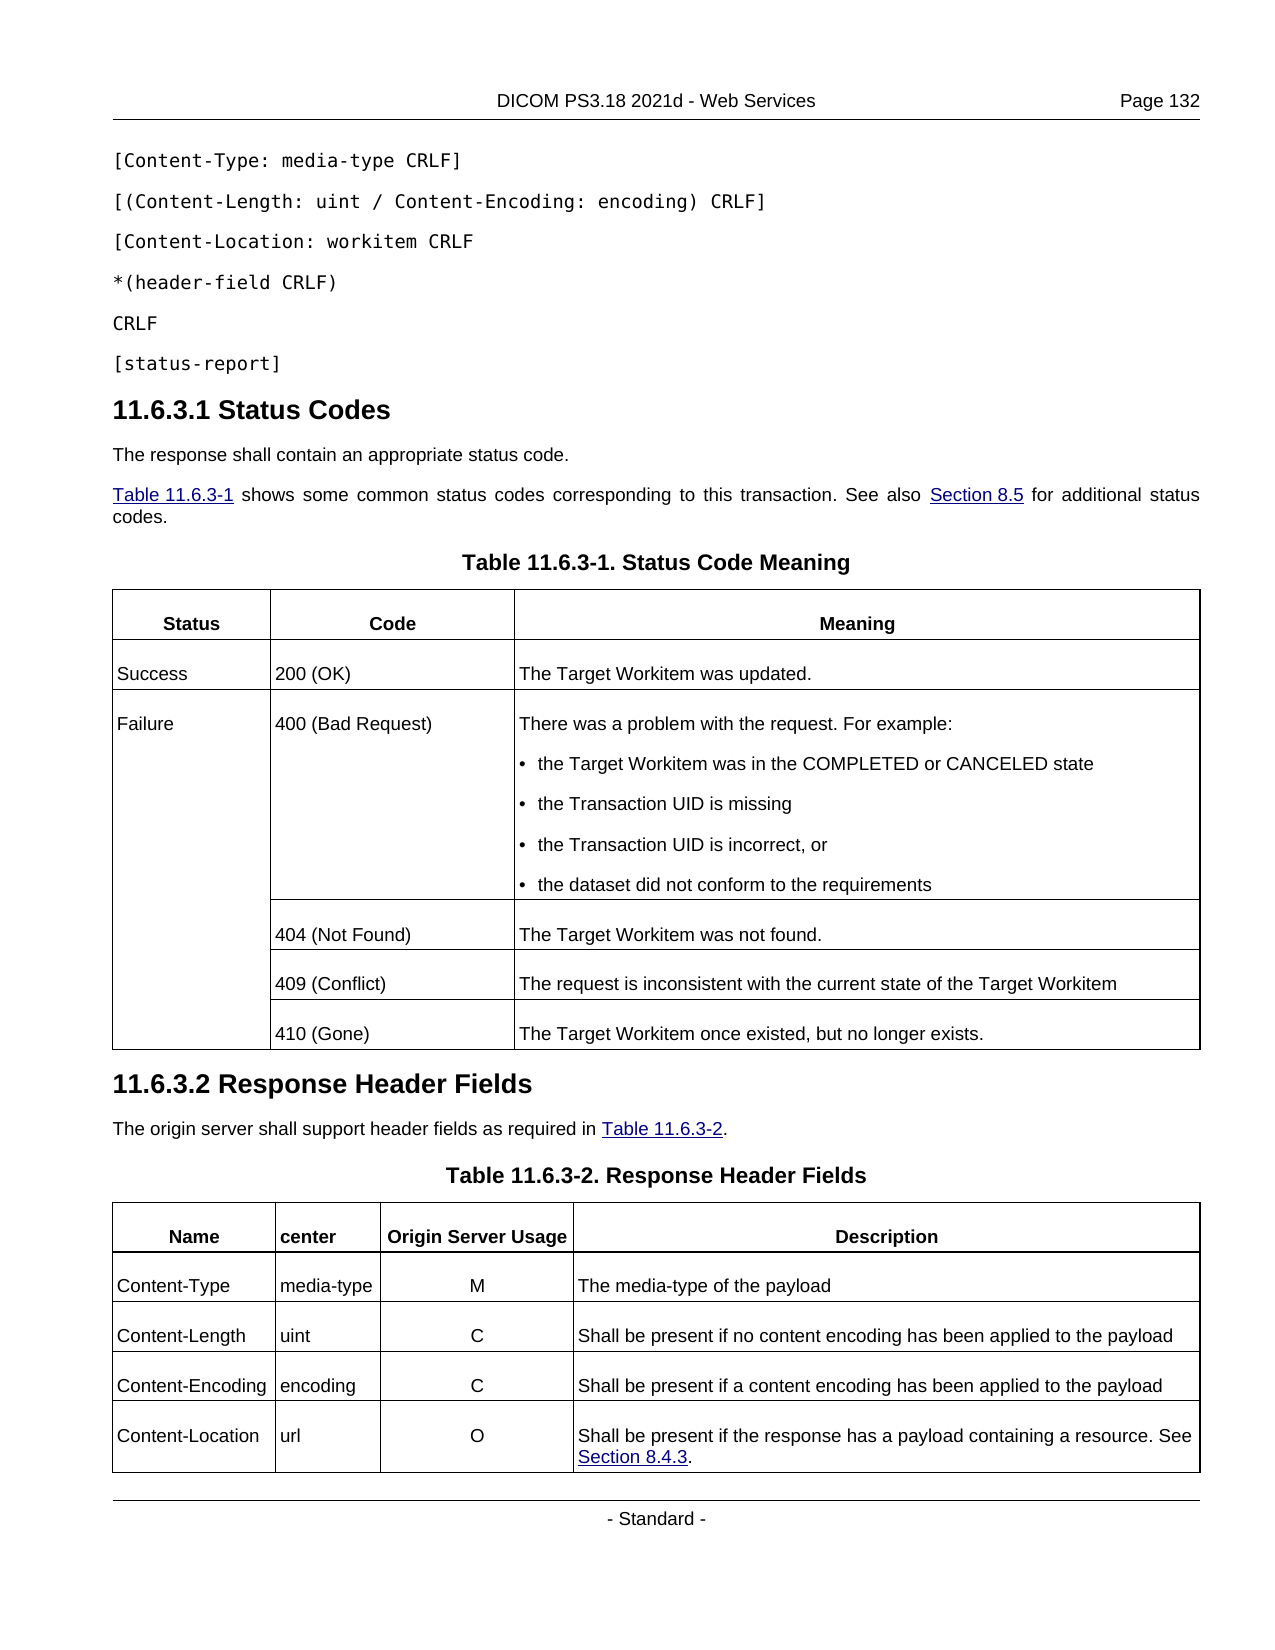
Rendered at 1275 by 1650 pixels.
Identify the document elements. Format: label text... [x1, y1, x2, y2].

table_cell uint [276, 1302, 380, 1351]
table_cell Failure [113, 690, 270, 1048]
table_header Status [113, 590, 270, 639]
table_cell The request is inconsistent with the current state of the Target Workitem [515, 950, 1199, 999]
table_cell The Target Workitem was updated. [515, 640, 1199, 688]
text Table 11.6.3-1. Status Code Meaning [112, 550, 1200, 576]
table_cell Content-Location [113, 1401, 275, 1472]
text CRLF [112, 312, 1200, 334]
text The response shall contain an appropriate status code. [112, 444, 1200, 465]
table_cell The media-type of the payload [574, 1253, 1199, 1301]
table_cell M [381, 1253, 573, 1301]
table_cell Content-Length [113, 1302, 275, 1351]
table_header Code [271, 590, 514, 639]
table_cell 409 (Conflict) [271, 950, 514, 999]
table_cell 200 (OK) [271, 640, 514, 688]
table_header center [276, 1203, 380, 1251]
table_cell The Target Workitem once existed, but no longer exists. [515, 1000, 1199, 1048]
table_cell Shall be present if no content encoding has been applied to the payload [574, 1302, 1199, 1351]
table_cell url [276, 1401, 380, 1472]
text *(header-field CRLF) [112, 272, 1200, 294]
text [Content-Location: workitem CRLF [112, 231, 1200, 253]
table_header Name [113, 1203, 275, 1251]
text Table 11.6.3-2. Response Header Fields [112, 1162, 1200, 1188]
table_cell Shall be present if a content encoding has been applied to the payload [574, 1352, 1199, 1400]
text [(Content-Length: uint / Content-Encoding: encoding) CRLF] [112, 191, 1200, 212]
text The origin server shall support header fields as required in Table 11.6.3-2. [112, 1118, 1200, 1140]
table_header Origin Server Usage [381, 1203, 573, 1251]
text [status-report] [112, 353, 1200, 375]
table_cell 404 (Not Found) [271, 900, 514, 949]
table_cell C [381, 1352, 573, 1400]
text [Content-Type: media-type CRLF] [112, 150, 1200, 172]
text Table 11.6.3-1 shows some common status codes corresponding to this transaction. See also Section 8.5 for additional status codes. [112, 484, 1200, 527]
text 11.6.3.2 Response Header Fields [112, 1068, 1200, 1099]
table_cell There was a problem with the request. For example: • the Target Workitem was in the COMPLETED or CANCELED state • the Transaction UID is missing • the Transaction UID is incorrect, or • the dataset did not conform to the requirements [515, 690, 1199, 899]
table_cell 410 (Gone) [271, 1000, 514, 1048]
table_cell The Target Workitem was not found. [515, 900, 1199, 949]
table_cell Shall be present if the response has a payload containing a resource. See Section 8.4.3. [574, 1401, 1199, 1472]
table_cell 400 (Bad Request) [271, 690, 514, 899]
table_cell Content-Type [113, 1253, 275, 1301]
table_cell O [381, 1401, 573, 1472]
table_cell C [381, 1302, 573, 1351]
text 11.6.3.1 Status Codes [112, 394, 1200, 425]
table_cell Success [113, 640, 270, 688]
table_header Meaning [515, 590, 1199, 639]
table_cell encoding [276, 1352, 380, 1400]
table_cell media-type [276, 1253, 380, 1301]
table_header Description [574, 1203, 1199, 1251]
table_cell Content-Encoding [113, 1352, 275, 1400]
